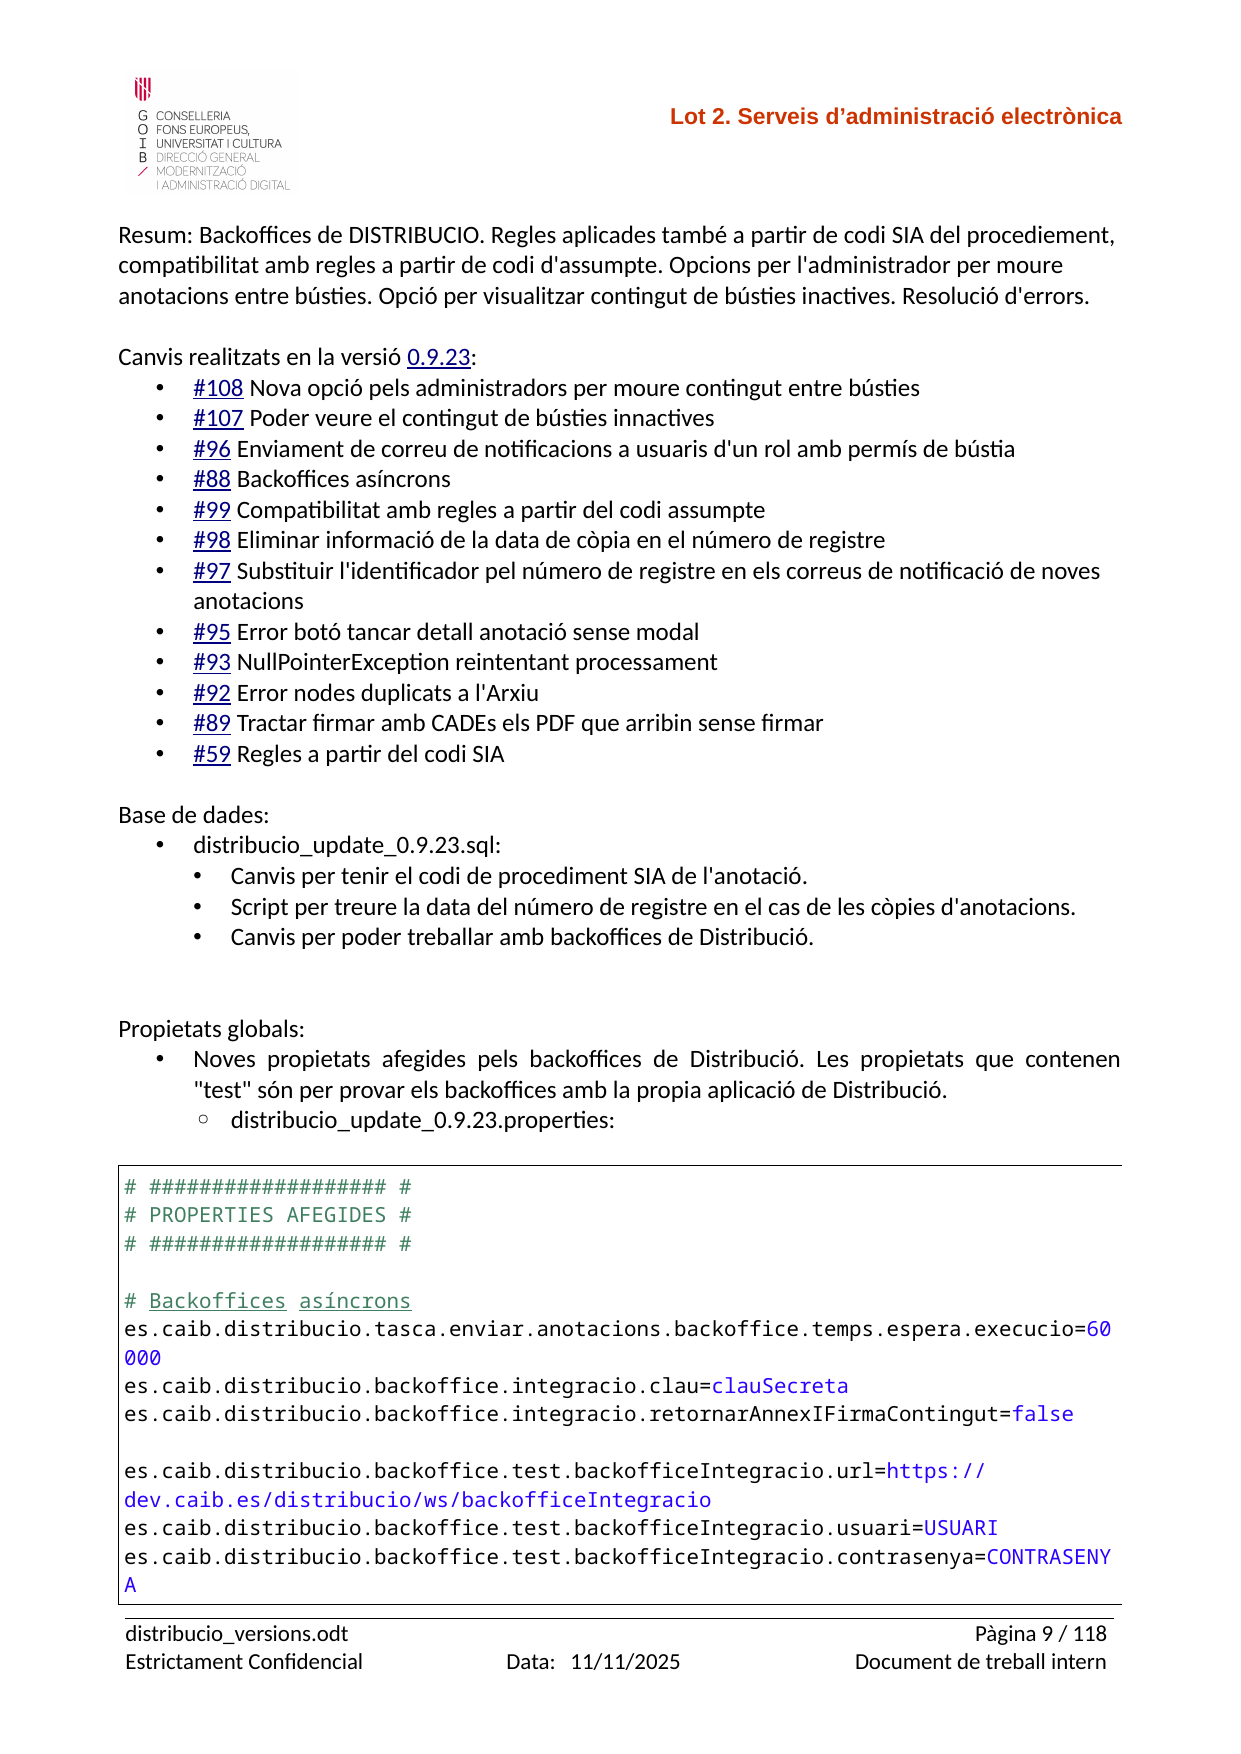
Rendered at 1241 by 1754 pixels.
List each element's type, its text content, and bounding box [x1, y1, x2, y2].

text Base de dades: [118, 799, 1122, 829]
picture [126, 70, 299, 197]
list Canvis per poder treballar amb backoffices de Distribució. [193, 921, 1122, 952]
list Script per treure la data del número de registre en el cas de les còpies d'anotacions. [193, 891, 1122, 921]
list distribucio_update_0.9.23.properties: [193, 1104, 1122, 1135]
list #88 Backoffices asíncrons [156, 463, 1122, 494]
list #89 Tractar firmar amb CADEs els PDF que arribin sense firmar [156, 707, 1122, 738]
list #59 Regles a partir del codi SIA [156, 738, 1122, 768]
list #107 Poder veure el contingut de bústies innactives [156, 402, 1122, 433]
list #108 Nova opció pels administradors per moure contingut entre bústies [156, 372, 1122, 402]
list #92 Error nodes duplicats a l'Arxiu [156, 677, 1122, 707]
table_header # ################### # # PROPERTIES AFEGIDES # # ################### # # Backoffices asíncrons es.caib.distribucio.tasca.enviar.anotacions.backoffice.temps.espera.execucio=60000 es.caib.distribucio.backoffice.integracio.clau=clauSecreta es.caib.distribucio.backoffice.integracio.retornarAnnexIFirmaContingut=false es.caib.distribucio.backoffice.test.backofficeIntegracio.url=https://dev.caib.es/distribucio/ws/backofficeIntegracio es.caib.distribucio.backoffice.test.backofficeIntegracio.usuari=USUARI es.caib.distribucio.backoffice.test.backofficeIntegracio.contrasenya=CONTRASENYA [119, 1166, 1122, 1604]
list Noves propietats afegides pels backoffices de Distribució. Les propietats que contenen "test" són per provar els backoffices amb la propia aplicació de Distribució. [156, 1043, 1122, 1104]
list #98 Eliminar informació de la data de còpia en el número de registre [156, 524, 1122, 555]
list #95 Error botó tancar detall anotació sense modal [156, 616, 1122, 646]
list #96 Enviament de correu de notificacions a usuaris d'un rol amb permís de bústia [156, 433, 1122, 463]
list Canvis per tenir el codi de procediment SIA de l'anotació. [193, 860, 1122, 891]
list #99 Compatibilitat amb regles a partir del codi assumpte [156, 494, 1122, 524]
list #93 NullPointerException reintentant processament [156, 646, 1122, 677]
text Resum: Backoffices de DISTRIBUCIO. Regles aplicades també a partir de codi SIA del procediement, compatibilitat amb regles a partir de codi d'assumpte. Opcions per l'administrador per moure anotacions entre bústies. Opció per visualitzar contingut de bústies inactives. Resolució d'errors. [118, 219, 1122, 311]
list #97 Substituir l'identificador pel número de registre en els correus de notificació de noves anotacions [156, 555, 1122, 616]
text Propietats globals: [118, 1013, 1122, 1043]
list distribucio_update_0.9.23.sql: [156, 829, 1122, 860]
text Canvis realitzats en la versió 0.9.23: [118, 341, 1122, 372]
